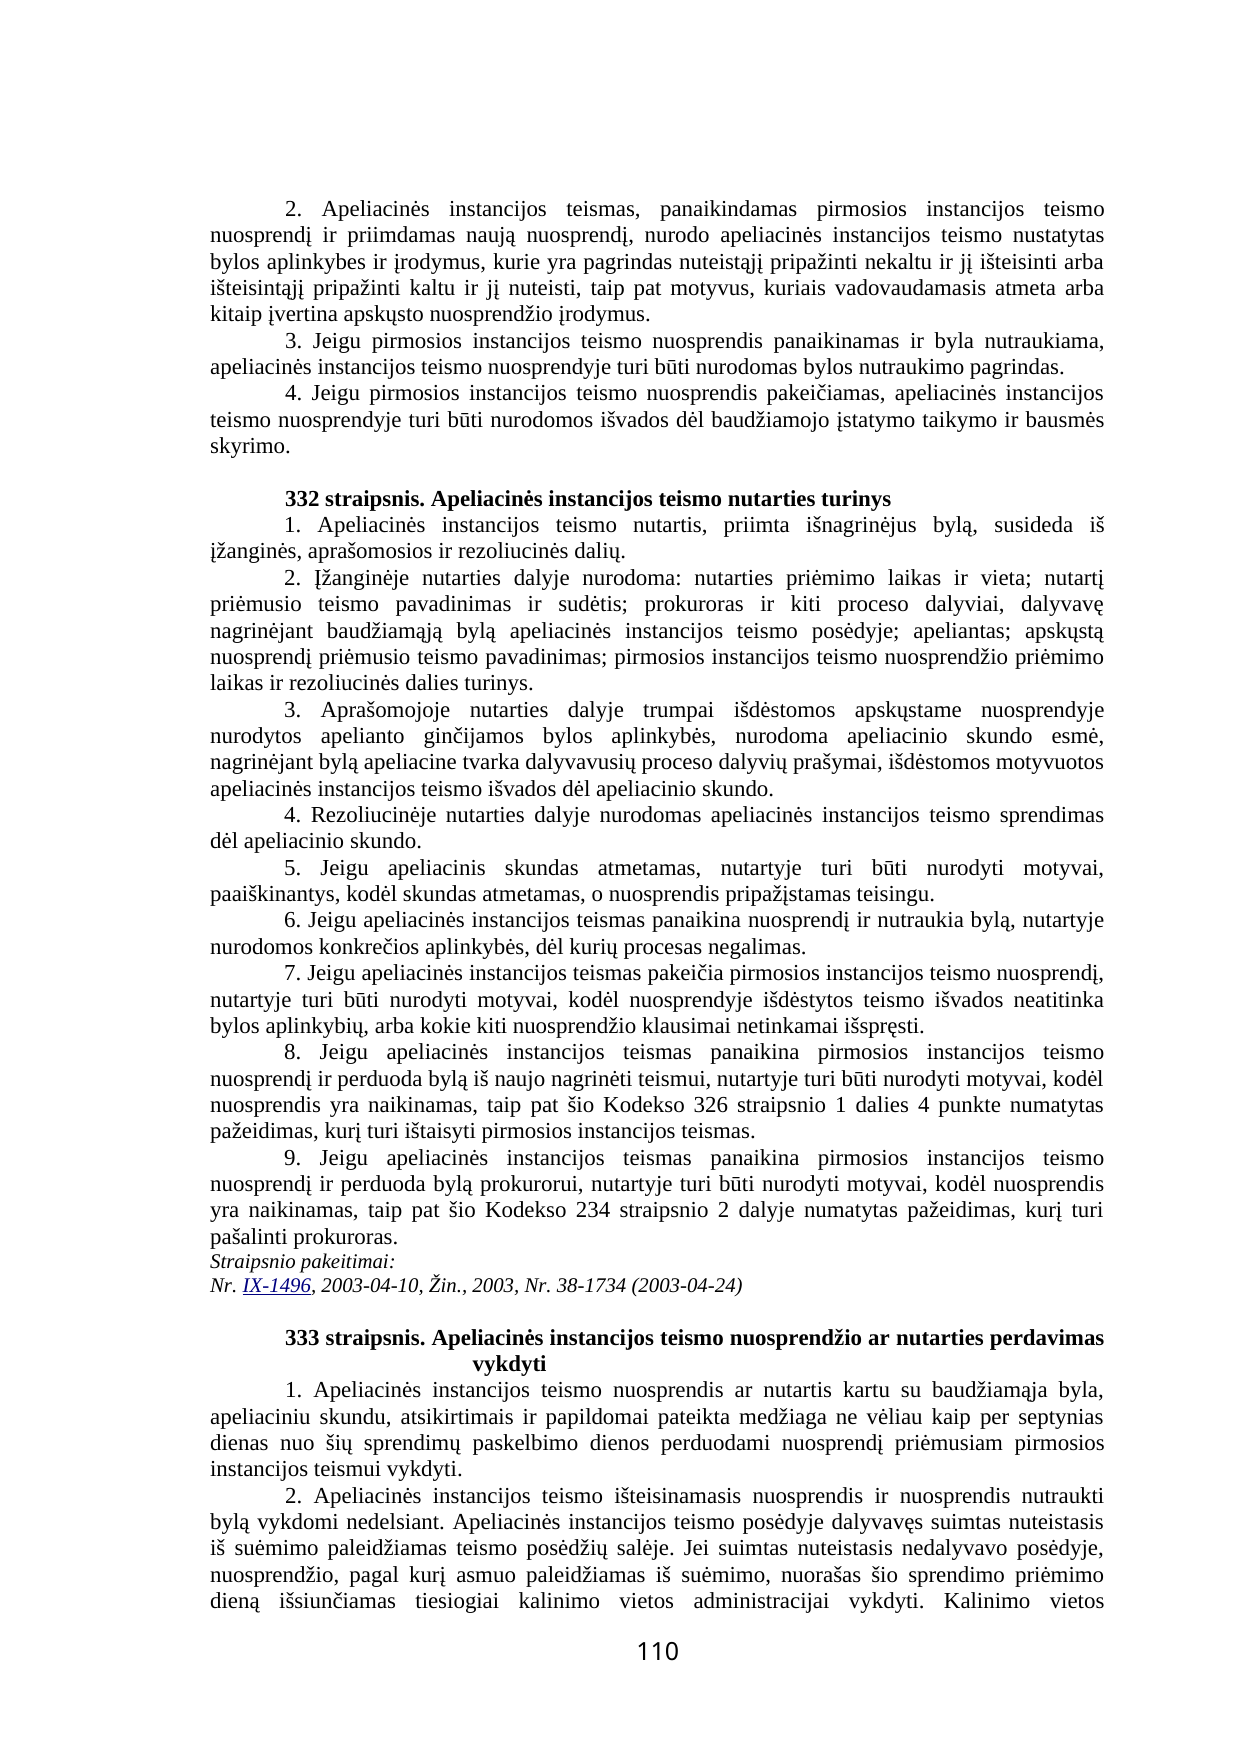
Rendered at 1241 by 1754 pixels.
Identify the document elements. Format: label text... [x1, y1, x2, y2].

text 1. Apeliacinės instancijos teismo nuosprendis ar nutartis kartu su baudžiamąja byla, apeliaciniu skundu, atsikirtimais ir papildomai pateikta medžiaga ne vėliau kaip per septynias dienas nuo šių sprendimų paskelbimo dienos perduodami nuosprendį priėmusiam pirmosios instancijos teismui vykdyti. [210, 1376, 1106, 1482]
text 9. Jeigu apeliacinės instancijos teismas panaikina pirmosios instancijos teismo nuosprendį ir perduoda bylą prokurorui, nutartyje turi būti nurodyti motyvai, kodėl nuosprendis yra naikinamas, taip pat šio Kodekso 234 straipsnio 2 dalyje numatytas pažeidimas, kurį turi pašalinti prokuroras. [210, 1144, 1106, 1249]
text 2. Apeliacinės instancijos teismas, panaikindamas pirmosios instancijos teismo nuosprendį ir priimdamas naują nuosprendį, nurodo apeliacinės instancijos teismo nustatytas bylos aplinkybes ir įrodymus, kurie yra pagrindas nuteistąjį pripažinti nekaltu ir jį išteisinti arba išteisintąjį pripažinti kaltu ir jį nuteisti, taip pat motyvus, kuriais vadovaudamasis atmeta arba kitaip įvertina apskųsto nuosprendžio įrodymus. [210, 195, 1106, 327]
text 8. Jeigu apeliacinės instancijos teismas panaikina pirmosios instancijos teismo nuosprendį ir perduoda bylą iš naujo nagrinėti teismui, nutartyje turi būti nurodyti motyvai, kodėl nuosprendis yra naikinamas, taip pat šio Kodekso 326 straipsnio 1 dalies 4 punkte numatytas pažeidimas, kurį turi ištaisyti pirmosios instancijos teismas. [210, 1038, 1106, 1144]
text 2. Apeliacinės instancijos teismo išteisinamasis nuosprendis ir nuosprendis nutraukti bylą vykdomi nedelsiant. Apeliacinės instancijos teismo posėdyje dalyvavęs suimtas nuteistasis iš suėmimo paleidžiamas teismo posėdžių salėje. Jei suimtas nuteistasis nedalyvavo posėdyje, nuosprendžio, pagal kurį asmuo paleidžiamas iš suėmimo, nuorašas šio sprendimo priėmimo dieną išsiunčiamas tiesiogiai kalinimo vietos administracijai vykdyti. Kalinimo vietos [210, 1482, 1106, 1613]
text 333 straipsnis. Apeliacinės instancijos teismo nuosprendžio ar nutarties perdavimas vykdyti [285, 1324, 1106, 1376]
text Straipsnio pakeitimai: [210, 1249, 1106, 1273]
text 7. Jeigu apeliacinės instancijos teismas pakeičia pirmosios instancijos teismo nuosprendį, nutartyje turi būti nurodyti motyvai, kodėl nuosprendyje išdėstytos teismo išvados neatitinka bylos aplinkybių, arba kokie kiti nuosprendžio klausimai netinkamai išspręsti. [210, 959, 1106, 1038]
text 4. Rezoliucinėje nutarties dalyje nurodomas apeliacinės instancijos teismo sprendimas dėl apeliacinio skundo. [210, 801, 1106, 854]
text 2. Įžanginėje nutarties dalyje nurodoma: nutarties priėmimo laikas ir vieta; nutartį priėmusio teismo pavadinimas ir sudėtis; prokuroras ir kiti proceso dalyviai, dalyvavę nagrinėjant baudžiamąją bylą apeliacinės instancijos teismo posėdyje; apeliantas; apskųstą nuosprendį priėmusio teismo pavadinimas; pirmosios instancijos teismo nuosprendžio priėmimo laikas ir rezoliucinės dalies turinys. [210, 564, 1106, 696]
text 4. Jeigu pirmosios instancijos teismo nuosprendis pakeičiamas, apeliacinės instancijos teismo nuosprendyje turi būti nurodomos išvados dėl baudžiamojo įstatymo taikymo ir bausmės skyrimo. [210, 379, 1106, 458]
text Nr. IX-1496, 2003-04-10, Žin., 2003, Nr. 38-1734 (2003-04-24) [210, 1273, 1106, 1297]
text 3. Jeigu pirmosios instancijos teismo nuosprendis panaikinamas ir byla nutraukiama, apeliacinės instancijos teismo nuosprendyje turi būti nurodomas bylos nutraukimo pagrindas. [210, 327, 1106, 379]
text 1. Apeliacinės instancijos teismo nutartis, priimta išnagrinėjus bylą, susideda iš įžanginės, aprašomosios ir rezoliucinės dalių. [210, 511, 1106, 564]
text 3. Aprašomojoje nutarties dalyje trumpai išdėstomos apskųstame nuosprendyje nurodytos apelianto ginčijamos bylos aplinkybės, nurodoma apeliacinio skundo esmė, nagrinėjant bylą apeliacine tvarka dalyvavusių proceso dalyvių prašymai, išdėstomos motyvuotos apeliacinės instancijos teismo išvados dėl apeliacinio skundo. [210, 696, 1106, 801]
text 6. Jeigu apeliacinės instancijos teismas panaikina nuosprendį ir nutraukia bylą, nutartyje nurodomos konkrečios aplinkybės, dėl kurių procesas negalimas. [210, 907, 1106, 959]
text 332 straipsnis. Apeliacinės instancijos teismo nutarties turinys [210, 485, 1106, 511]
text 5. Jeigu apeliacinis skundas atmetamas, nutartyje turi būti nurodyti motyvai, paaiškinantys, kodėl skundas atmetamas, o nuosprendis pripažįstamas teisingu. [210, 854, 1106, 907]
